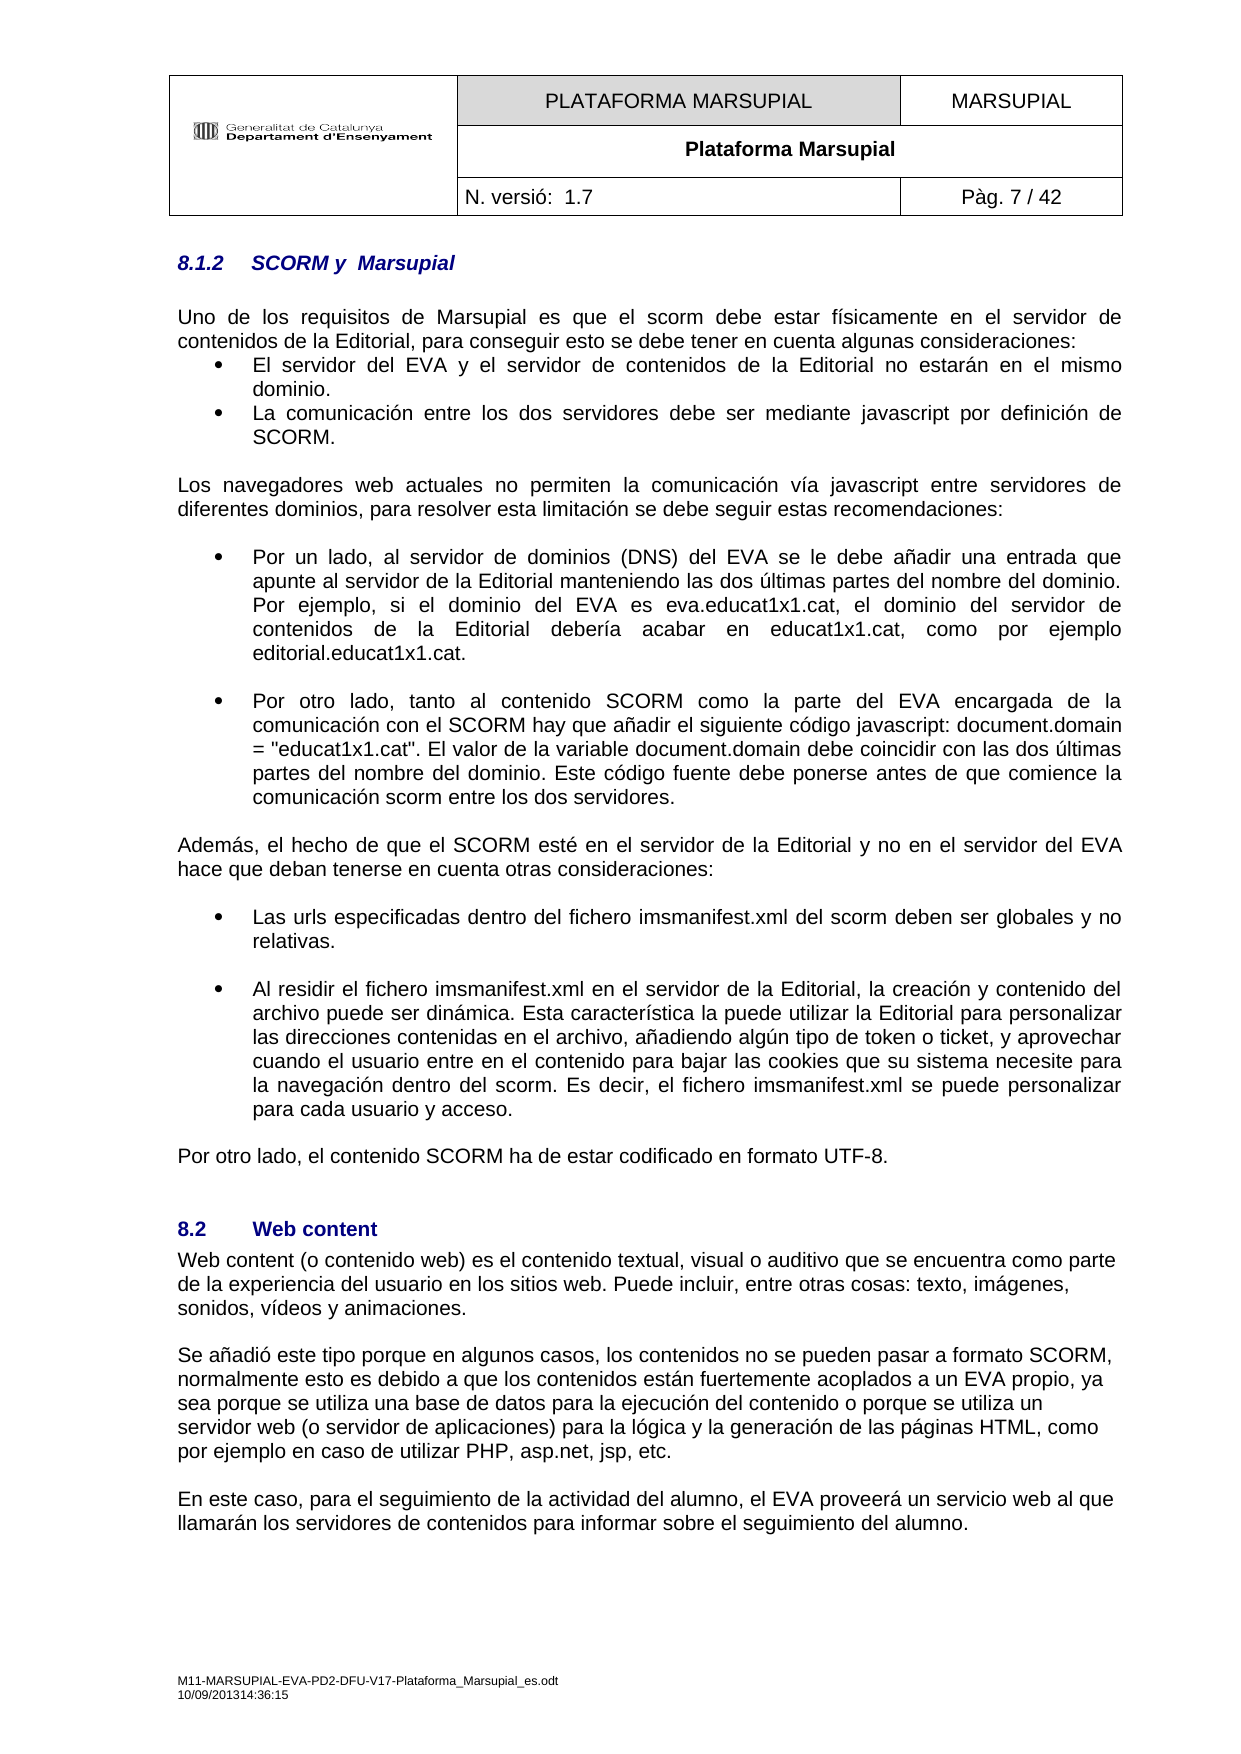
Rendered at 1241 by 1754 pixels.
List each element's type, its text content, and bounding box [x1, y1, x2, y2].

list Al residir el fichero imsmanifest.xml en el servidor de la Editorial, la creación y contenido del archivo puede ser dinámica. Esta característica la puede utilizar la Editorial para personalizar las direcciones contenidas en el archivo, añadiendo algún tipo de token o ticket, y aprovechar cuando el usuario entre en el contenido para bajar las cookies que su sistema necesite para la navegación dentro del scorm. Es decir, el fichero imsmanifest.xml se puede personalizar para cada usuario y acceso. [215, 977, 1122, 1120]
list La comunicación entre los dos servidores debe ser mediante javascript por definición de SCORM. [215, 401, 1122, 449]
text Además, el hecho de que el SCORM esté en el servidor de la Editorial y no en el servidor del EVA hace que deban tenerse en cuenta otras consideraciones: [177, 833, 1122, 881]
text Web content (o contenido web) es el contenido textual, visual o auditivo que se encuentra como parte de la experiencia del usuario en los sitios web. Puede incluir, entre otras cosas: texto, imágenes, sonidos, vídeos y animaciones. [177, 1247, 1122, 1319]
list El servidor del EVA y el servidor de contenidos de la Editorial no estarán en el mismo dominio. [215, 353, 1122, 401]
text Por otro lado, el contenido SCORM ha de estar codificado en formato UTF-8. [177, 1144, 1122, 1168]
text Uno de los requisitos de Marsupial es que el scorm debe estar físicamente en el servidor de contenidos de la Editorial, para conseguir esto se debe tener en cuenta algunas consideraciones: [177, 305, 1122, 353]
list Las urls especificadas dentro del fichero imsmanifest.xml del scorm deben ser globales y no relativas. [215, 904, 1122, 953]
text Se añadió este tipo porque en algunos casos, los contenidos no se pueden pasar a formato SCORM, normalmente esto es debido a que los contenidos están fuertemente acoplados a un EVA propio, ya sea porque se utiliza una base de datos para la ejecución del contenido o porque se utiliza un servidor web (o servidor de aplicaciones) para la lógica y la generación de las páginas HTML, como por ejemplo en caso de utilizar PHP, asp.net, jsp, etc. [177, 1343, 1122, 1463]
subtitle SCORM y Marsupial [177, 251, 1122, 275]
subtitle Web content [177, 1217, 1122, 1241]
list Por un lado, al servidor de dominios (DNS) del EVA se le debe añadir una entrada que apunte al servidor de la Editorial manteniendo las dos últimas partes del nombre del dominio. Por ejemplo, si el dominio del EVA es eva.educat1x1.cat, el dominio del servidor de contenidos de la Editorial debería acabar en educat1x1.cat, como por ejemplo editorial.educat1x1.cat. [215, 545, 1122, 665]
text Los navegadores web actuales no permiten la comunicación vía javascript entre servidores de diferentes dominios, para resolver esta limitación se debe seguir estas recomendaciones: [177, 473, 1122, 521]
list Por otro lado, tanto al contenido SCORM como la parte del EVA encargada de la comunicación con el SCORM hay que añadir el siguiente código javascript: document.domain = "educat1x1.cat". El valor de la variable document.domain debe coincidir con las dos últimas partes del nombre del dominio. Este código fuente debe ponerse antes de que comience la comunicación scorm entre los dos servidores. [215, 689, 1122, 809]
text En este caso, para el seguimiento de la actividad del alumno, el EVA proveerá un servicio web al que llamarán los servidores de contenidos para informar sobre el seguimiento del alumno. [177, 1463, 1122, 1535]
